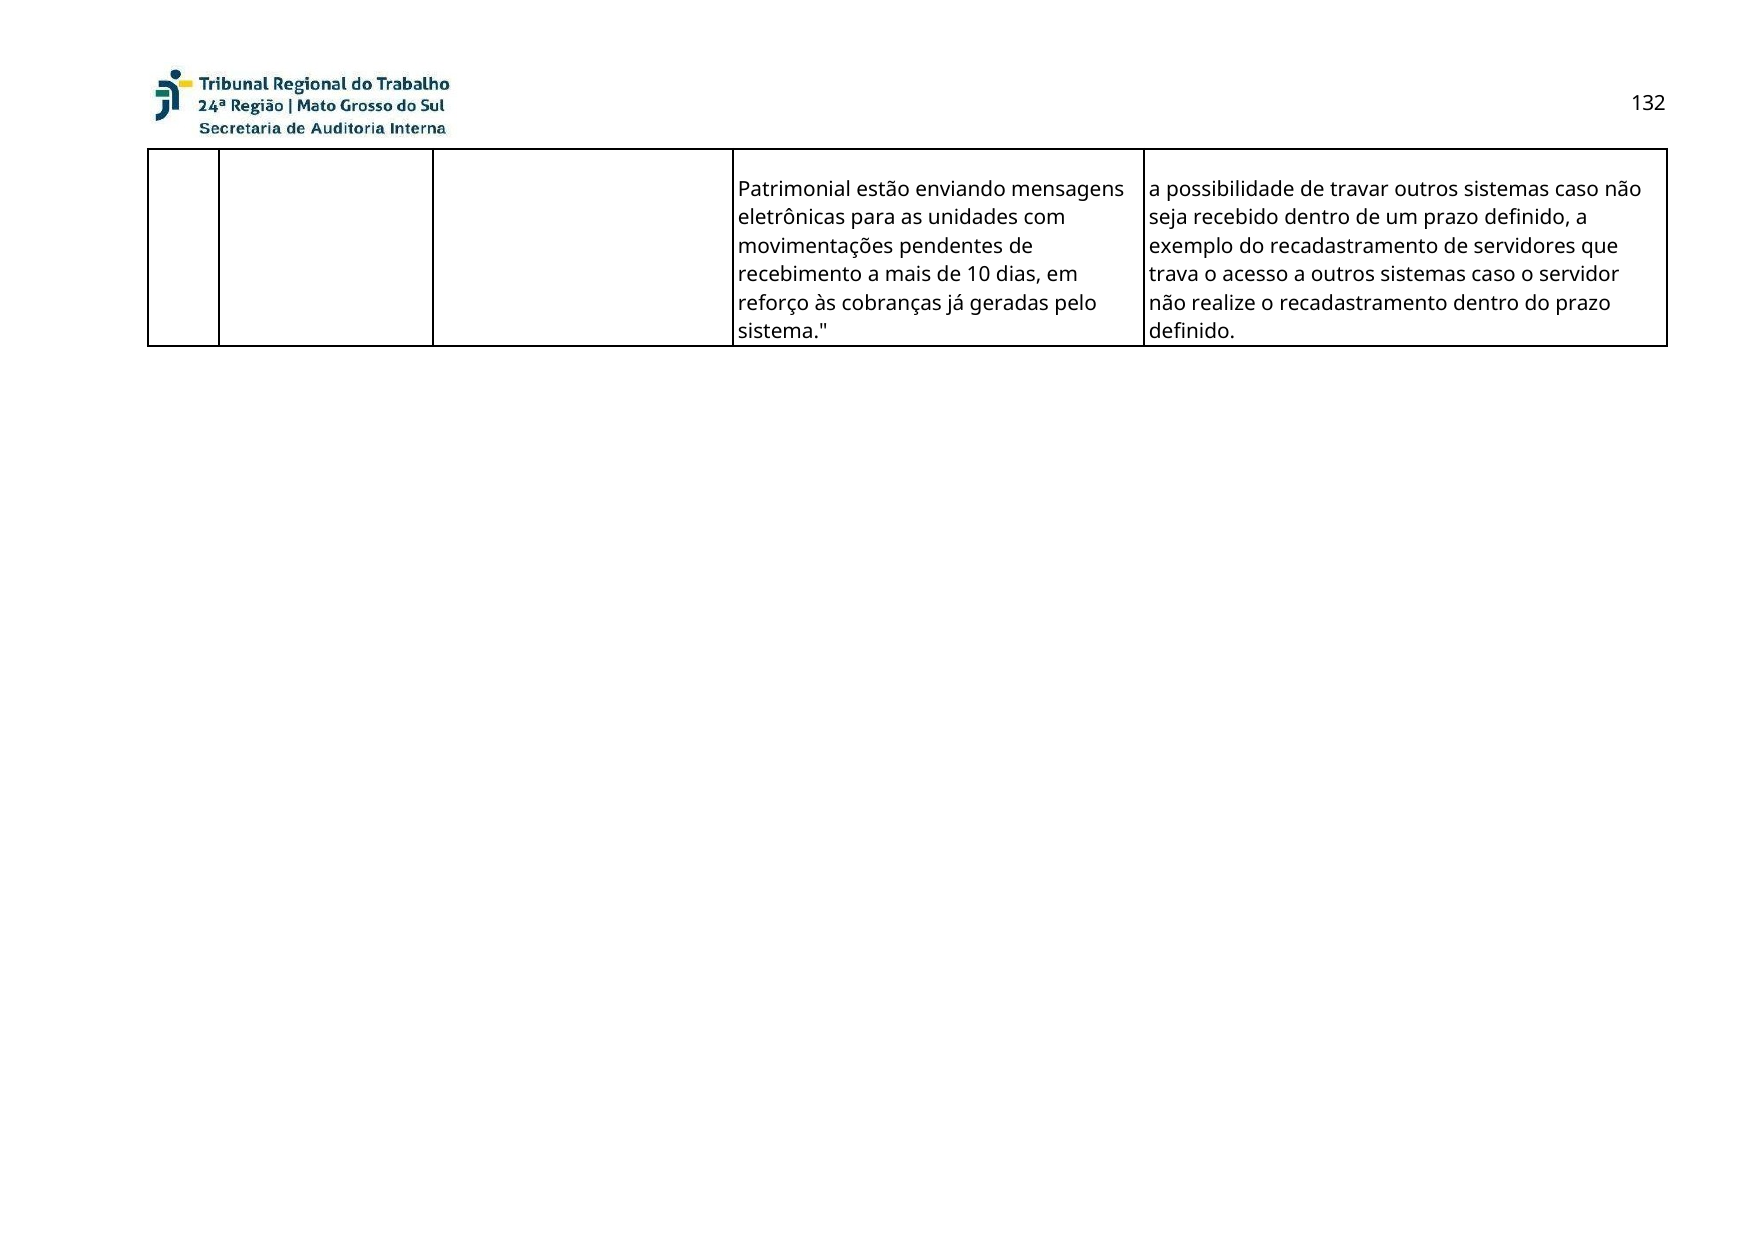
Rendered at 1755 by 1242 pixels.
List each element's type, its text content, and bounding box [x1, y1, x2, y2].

table_cell [149, 150, 218, 344]
table_cell [220, 150, 432, 344]
table_cell [434, 150, 732, 344]
table_cell Patrimonial estão enviando mensagens eletrônicas para as unidades com movimentações pendentes de recebimento a mais de 10 dias, em reforço às cobranças já geradas pelo sistema." [734, 150, 1143, 344]
table_cell a possibilidade de travar outros sistemas caso não seja recebido dentro de um prazo definido, a exemplo do recadastramento de servidores que trava o acesso a outros sistemas caso o servidor não realize o recadastramento dentro do prazo definido. [1145, 150, 1666, 344]
